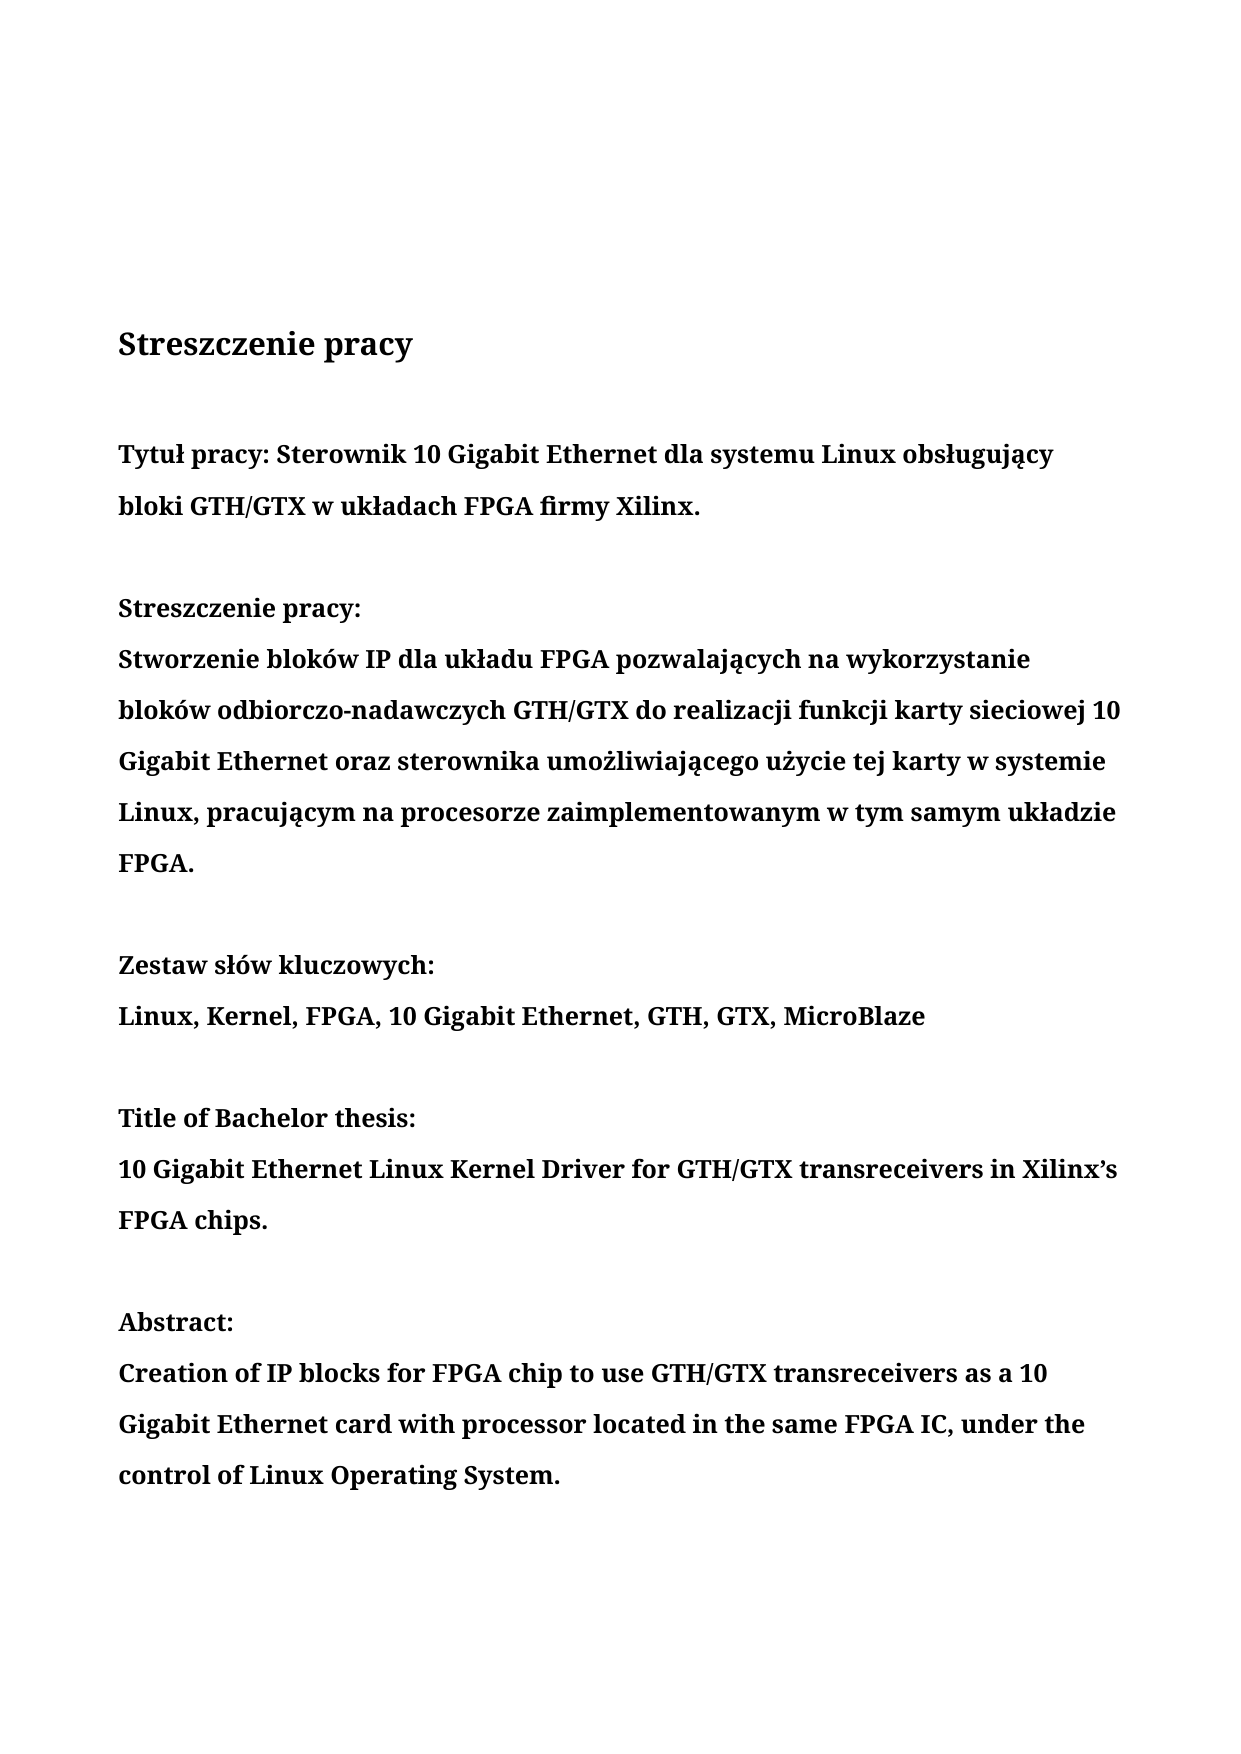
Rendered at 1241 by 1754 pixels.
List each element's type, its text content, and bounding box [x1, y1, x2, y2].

text Tytuł pracy: Sterownik 10 Gigabit Ethernet dla systemu Linux obsługujący bloki GTH/GTX w układach FPGA firmy Xilinx. Streszczenie pracy: Stworzenie bloków IP dla układu FPGA pozwalających na wykorzystanie bloków odbiorczo-nadawczych GTH/GTX do realizacji funkcji karty sieciowej 10 Gigabit Ethernet oraz sterownika umożliwiającego użycie tej karty w systemie Linux, pracującym na procesorze zaimplementowanym w tym samym układzie FPGA. Zestaw słów kluczowych: Linux, Kernel, FPGA, 10 Gigabit Ethernet, GTH, GTX, MicroBlaze Title of Bachelor thesis: 10 Gigabit Ethernet Linux Kernel Driver for GTH/GTX transreceivers in Xilinx’s FPGA chips. Abstract: Creation of IP blocks for FPGA chip to use GTH/GTX transreceivers as a 10 Gigabit Ethernet card with processor located in the same FPGA IC, under the control of Linux Operating System. [118, 437, 1122, 1543]
text Streszczenie pracy [118, 322, 1122, 365]
